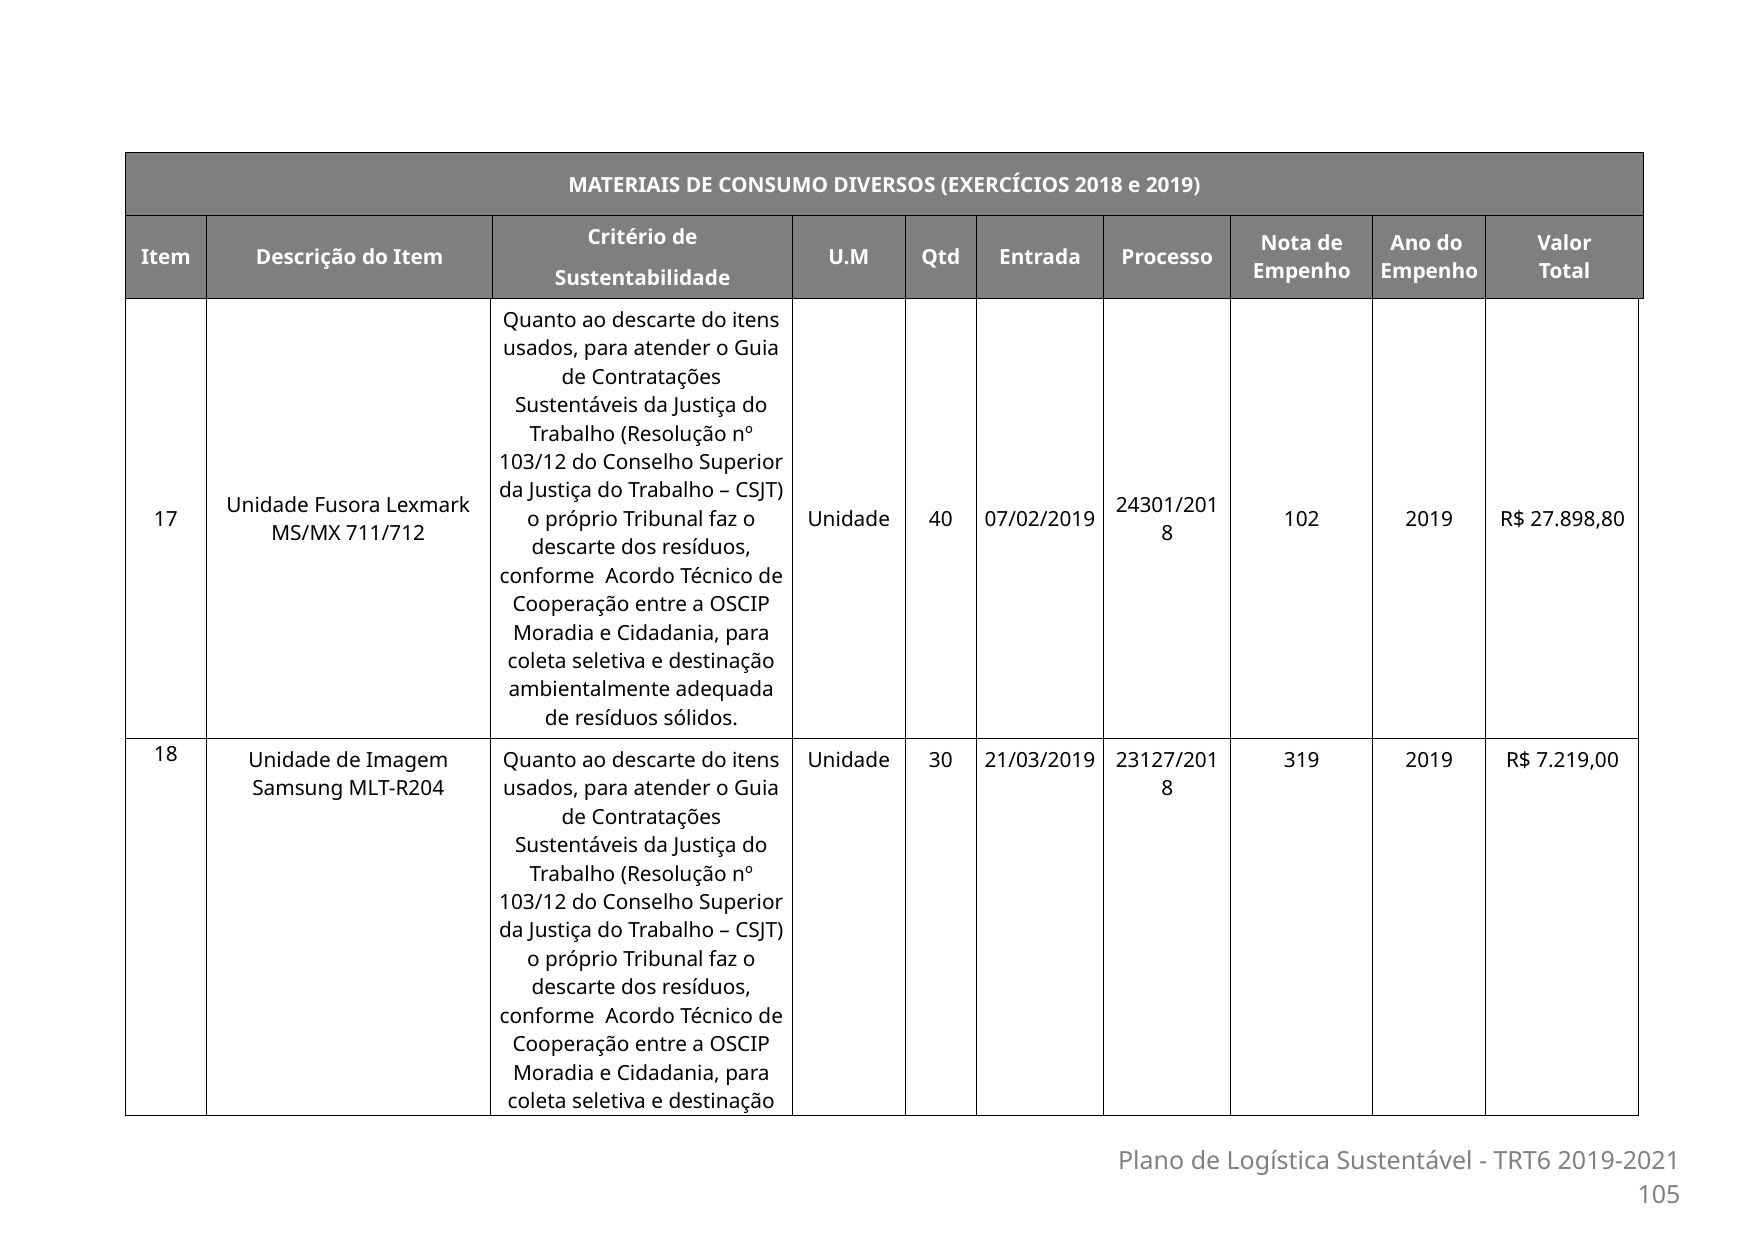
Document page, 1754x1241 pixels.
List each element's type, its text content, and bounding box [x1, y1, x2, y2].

table_cell Unidade de Imagem Samsung MLT-R204 [207, 739, 490, 1115]
table_cell 23127/2018 [1104, 739, 1230, 1115]
table_cell Ano do Empenho [1373, 216, 1485, 298]
table_cell 2019 [1373, 739, 1485, 1115]
table_cell 102 [1231, 299, 1372, 738]
table_cell 40 [906, 299, 976, 738]
table_cell 319 [1231, 739, 1372, 1115]
table_cell 17 [126, 299, 206, 738]
table_cell 24301/2018 [1104, 299, 1230, 738]
table_cell Unidade Fusora Lexmark MS/MX 711/712 [207, 299, 490, 738]
table_cell Quanto ao descarte do itens usados, para atender o Guia de Contratações Sustentáveis da Justiça do Trabalho (Resolução nº 103/12 do Conselho Superior da Justiça do Trabalho – CSJT) o próprio Tribunal faz o descarte dos resíduos, conforme Acordo Técnico de Cooperação entre a OSCIP Moradia e Cidadania, para coleta seletiva e destinação ambientalmente adequada de resíduos sólidos. [491, 299, 792, 738]
table_cell Qtd [906, 216, 976, 298]
table_cell Entrada [977, 216, 1103, 298]
table_cell Unidade [793, 299, 905, 738]
table_cell Descrição do Item [207, 216, 492, 298]
table_cell Quanto ao descarte do itens usados, para atender o Guia de Contratações Sustentáveis da Justiça do Trabalho (Resolução nº 103/12 do Conselho Superior da Justiça do Trabalho – CSJT) o próprio Tribunal faz o descarte dos resíduos, conforme Acordo Técnico de Cooperação entre a OSCIP Moradia e Cidadania, para coleta seletiva e destinação [491, 739, 792, 1115]
table_cell U.M [793, 216, 905, 298]
table_cell Processo [1104, 216, 1230, 298]
table_cell Nota de Empenho [1231, 216, 1372, 298]
table_cell R$ 27.898,80 [1486, 299, 1638, 738]
table_cell 2019 [1373, 299, 1485, 738]
table_cell 18 [126, 739, 206, 1115]
table_cell 07/02/2019 [977, 299, 1103, 738]
table_cell R$ 7.219,00 [1486, 739, 1638, 1115]
table_cell Item [126, 216, 206, 298]
table_cell [1639, 738, 1643, 1115]
table_cell [1639, 299, 1643, 738]
table_cell Unidade [793, 739, 905, 1115]
table_cell Critério de Sustentabilidade [493, 216, 792, 298]
table_cell 30 [906, 739, 976, 1115]
table_header MATERIAIS DE CONSUMO DIVERSOS (EXERCÍCIOS 2018 e 2019) [126, 153, 1643, 215]
table_cell 21/03/2019 [977, 739, 1103, 1115]
table_cell Valor Total [1486, 216, 1643, 298]
